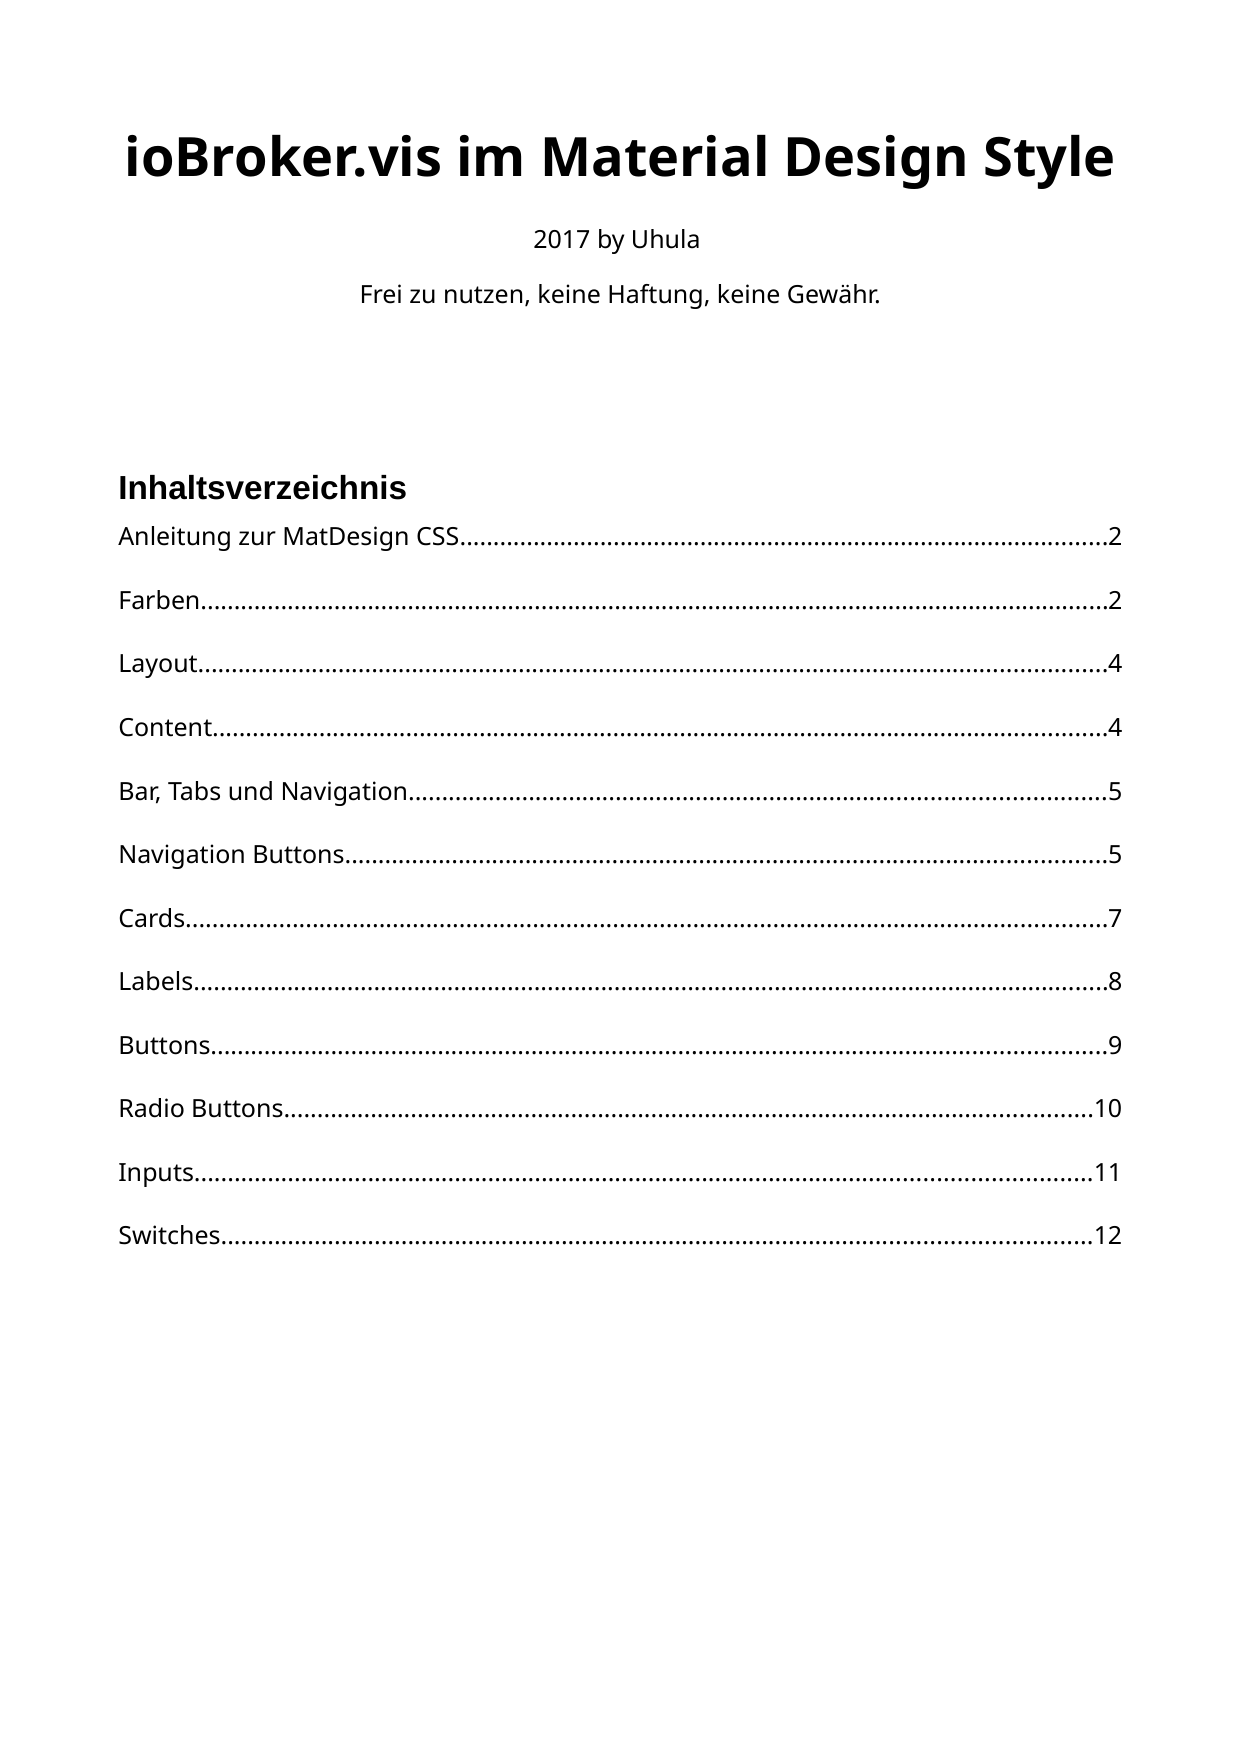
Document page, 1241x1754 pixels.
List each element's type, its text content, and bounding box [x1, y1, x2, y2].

text Radio Buttons 10 [118, 1091, 1122, 1125]
subtitle Inhaltsverzeichnis [118, 468, 1122, 506]
text Farben 2 [118, 582, 1122, 617]
text Anleitung zur MatDesign CSS 2 [118, 519, 1122, 553]
text Switches 12 [118, 1218, 1122, 1252]
text ioBroker.vis im Material Design Style [118, 118, 1122, 192]
text Navigation Buttons 5 [118, 837, 1122, 871]
text Labels 8 [118, 964, 1122, 998]
text Frei zu nutzen, keine Haftung, keine Gewähr. [118, 277, 1122, 311]
text Layout 4 [118, 646, 1122, 680]
text Content 4 [118, 709, 1122, 744]
text Bar, Tabs und Navigation 5 [118, 773, 1122, 807]
text Buttons 9 [118, 1027, 1122, 1061]
text 2017 by Uhula [118, 221, 1122, 255]
text Inputs 11 [118, 1154, 1122, 1188]
text Cards 7 [118, 900, 1122, 934]
